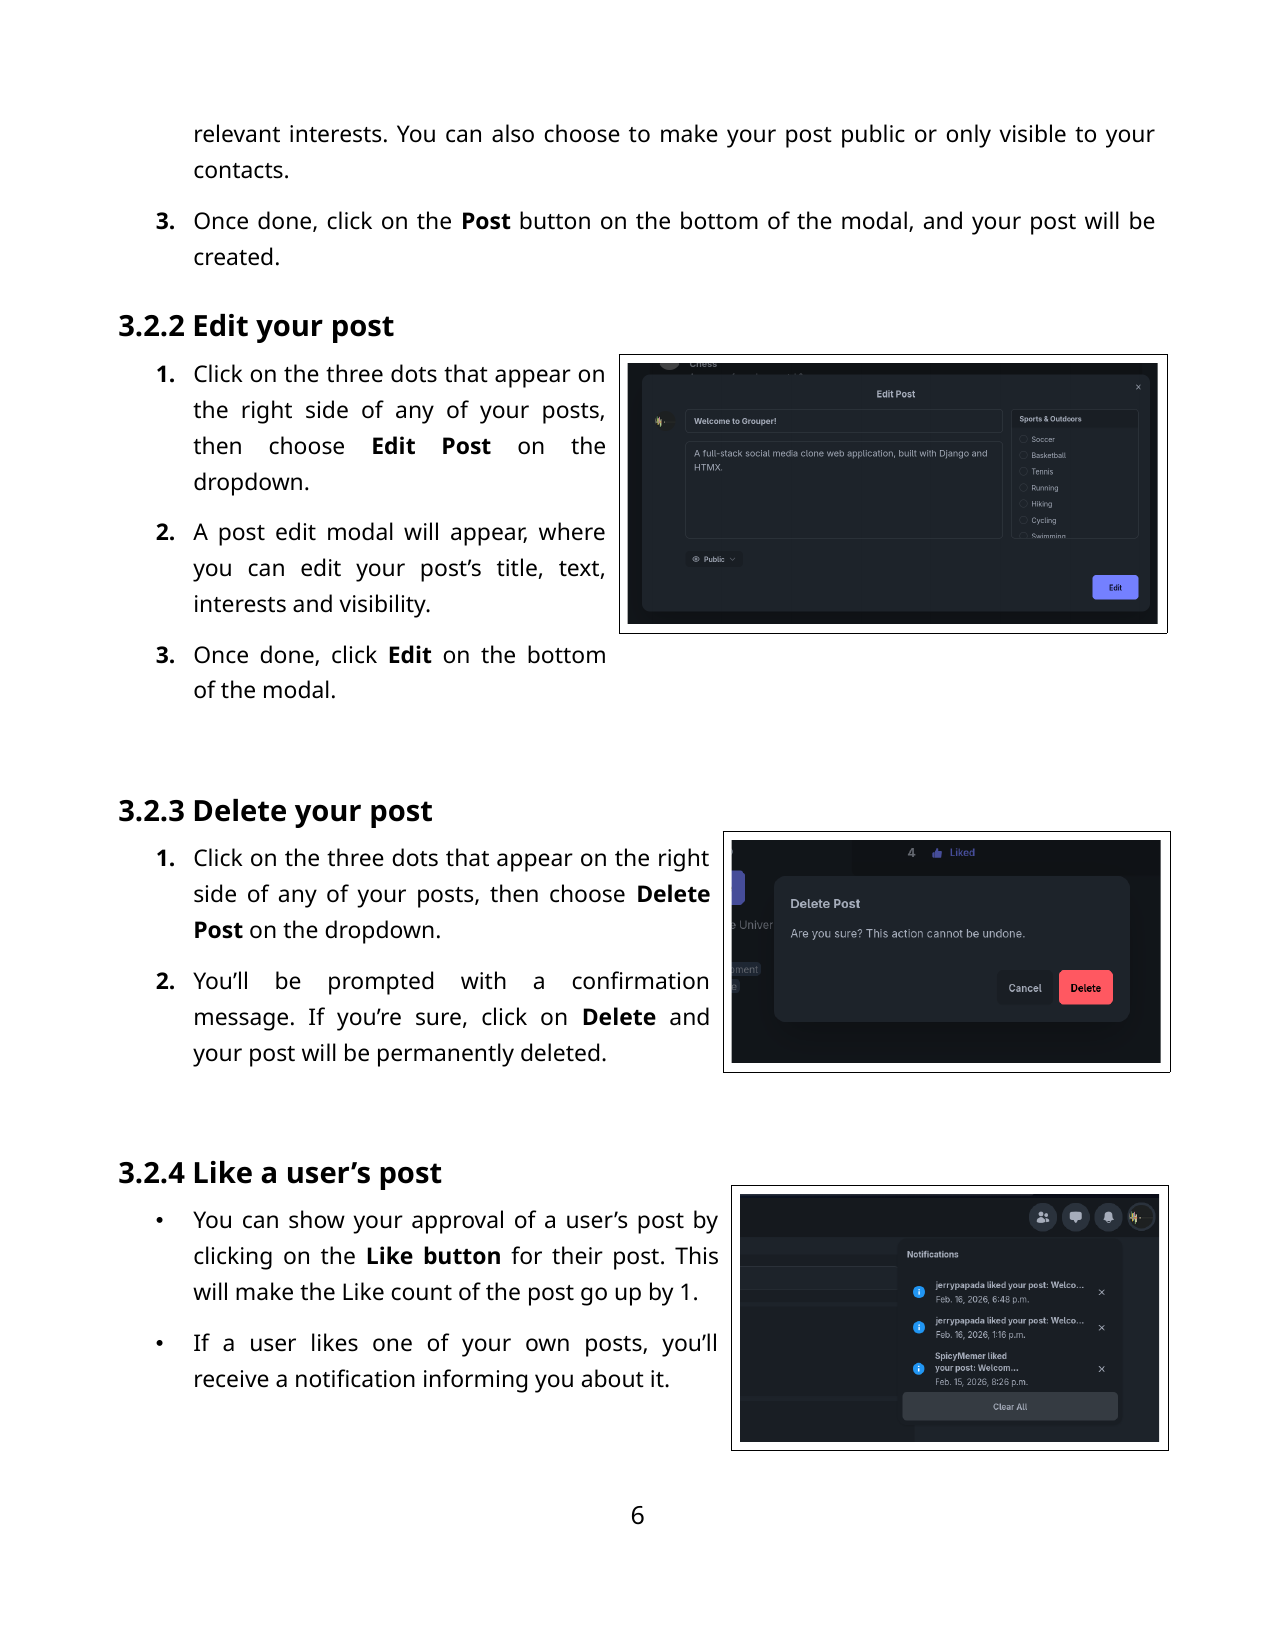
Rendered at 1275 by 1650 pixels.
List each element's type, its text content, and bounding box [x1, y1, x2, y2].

list [740, 1327, 1157, 1394]
list You can show your approval of a user’s post by clicking on the Like button for their post. This will make the Like count of the post go up by 1. [156, 1204, 731, 1307]
list [740, 1204, 1157, 1307]
subtitle 3.2.4 Like a user’s post [118, 1152, 1157, 1192]
list [620, 355, 1167, 633]
list Click on the three dots that appear on the right side of any of your posts, then choose Delete Post on the dropdown. [156, 832, 723, 1072]
list Once done, click Edit on the bottom of the modal. [156, 638, 1157, 706]
picture [627, 363, 1157, 624]
list A post edit modal will appear, where you can edit your post’s title, text, interests and visibility. [156, 516, 618, 619]
list [724, 832, 1170, 1072]
list You’ll be prompted with a confirmation message. If you’re sure, click on Delete and your post will be permanently deleted. [156, 965, 722, 1068]
subtitle 3.2.2 Edit your post [118, 306, 1157, 345]
picture [1149, 1194, 1160, 1262]
subtitle 3.2.3 Delete your post [118, 790, 1157, 830]
list Once done, click on the Post button on the bottom of the modal, and your post will be created. [156, 204, 1157, 272]
picture [731, 840, 1161, 1063]
list Click on the three dots that appear on the right side of any of your posts, then choose Edit Post on the dropdown. [156, 355, 619, 633]
list If a user likes one of your own posts, you’ll receive a notification informing you about it. [156, 1327, 731, 1394]
list relevant interests. You can also choose to make your post public or only visible to your contacts. [156, 118, 1157, 185]
subtitle [732, 1186, 1168, 1450]
